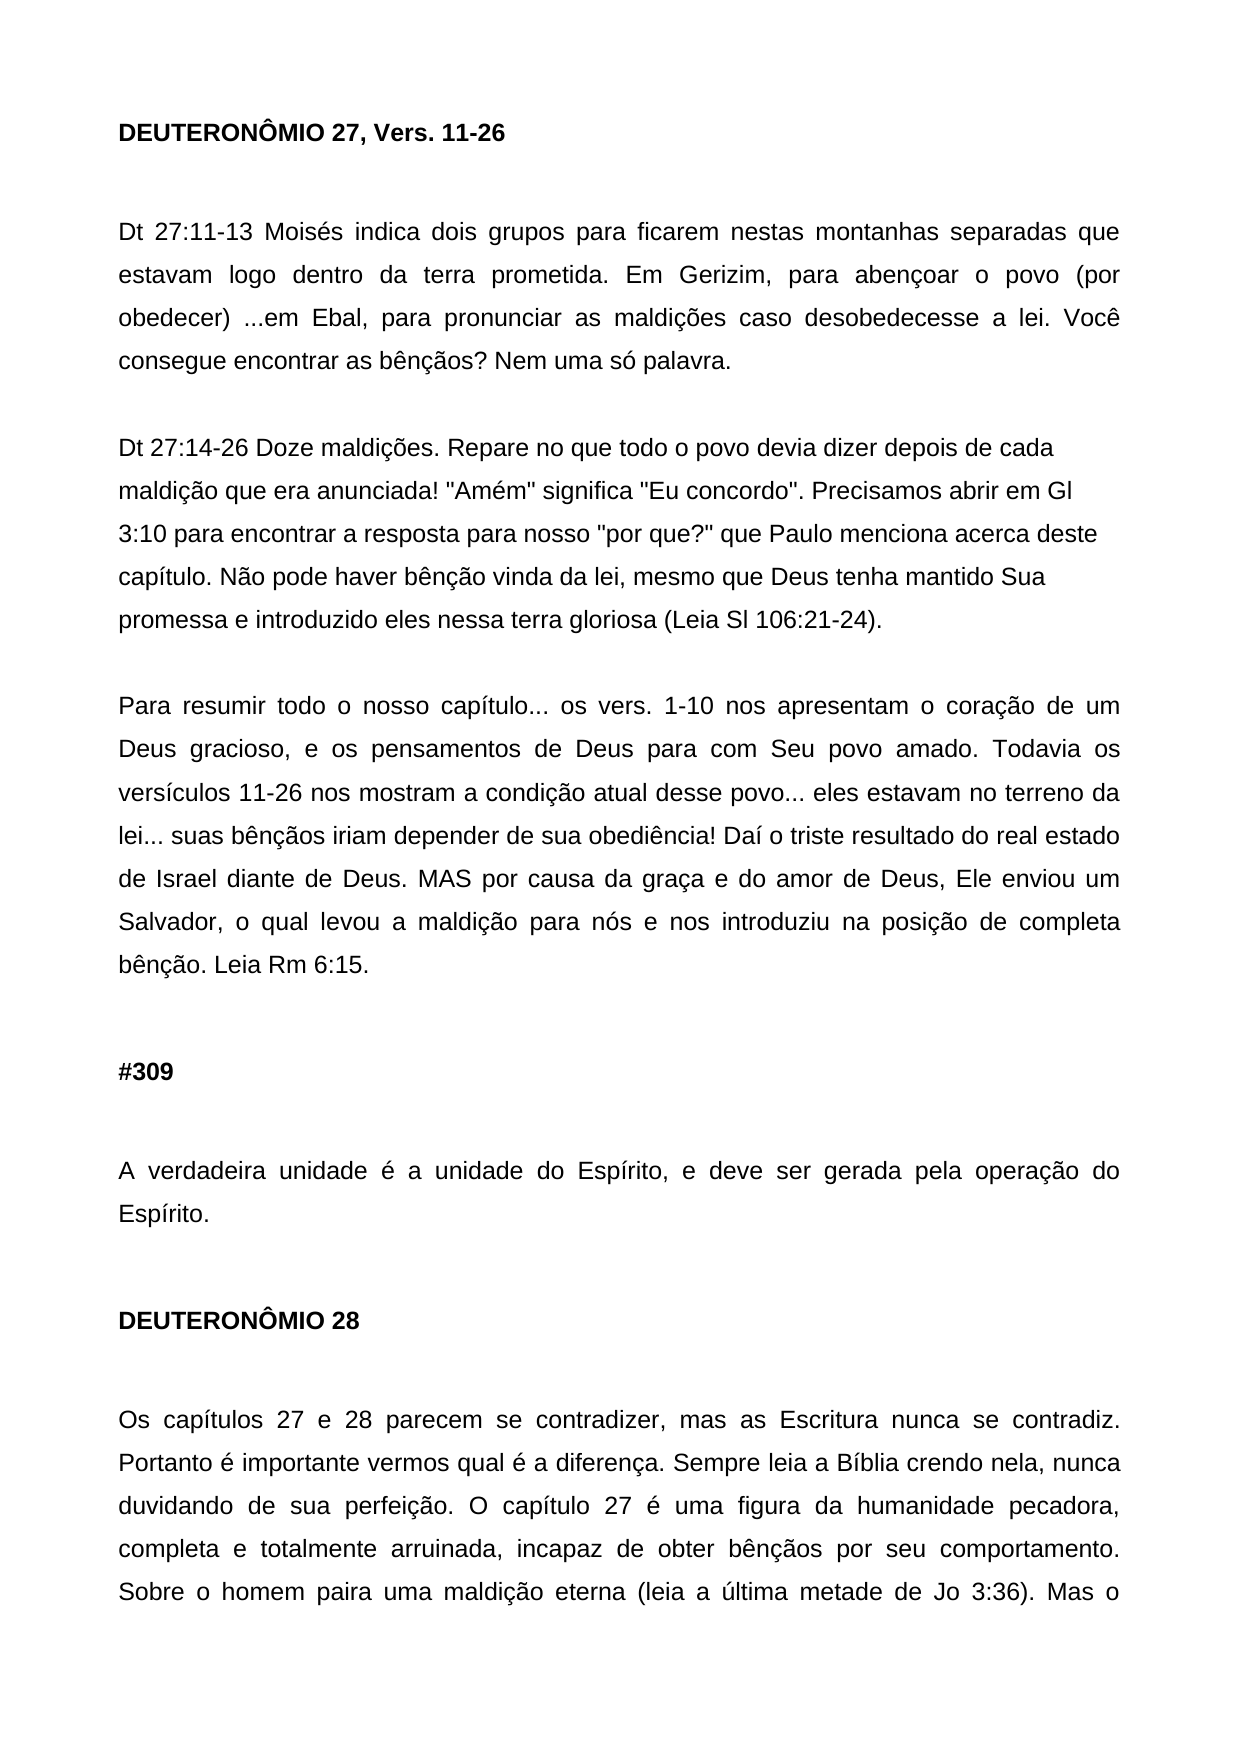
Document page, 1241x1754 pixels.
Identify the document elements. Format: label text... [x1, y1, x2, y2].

text Dt 27:11-13 Moisés indica dois grupos para ficarem nestas montanhas separadas que estavam logo dentro da terra prometida. Em Gerizim, para abençoar o povo (por obedecer) ...em Ebal, para pronunciar as maldições caso desobedecesse a lei. Você consegue encontrar as bênçãos? Nem uma só palavra. [118, 217, 1122, 375]
text Dt 27:14-26 Doze maldições. Repare no que todo o povo devia dizer depois de cada maldição que era anunciada! "Amém" significa "Eu concordo". Precisamos abrir em Gl 3:10 para encontrar a resposta para nosso "por que?" que Paulo menciona acerca deste capítulo. Não pode haver bênção vinda da lei, mesmo que Deus tenha mantido Sua promessa e introduzido eles nessa terra gloriosa (Leia Sl 106:21-24). [118, 432, 1122, 634]
subtitle DEUTERONÔMIO 27, Vers. 11-26 [118, 118, 1122, 147]
text Os capítulos 27 e 28 parecem se contradizer, mas as Escritura nunca se contradiz. Portanto é importante vermos qual é a diferença. Sempre leia a Bíblia crendo nela, nunca duvidando de sua perfeição. O capítulo 27 é uma figura da humanidade pecadora, completa e totalmente arruinada, incapaz de obter bênçãos por seu comportamento. Sobre o homem paira uma maldição eterna (leia a última metade de Jo 3:36). Mas o [118, 1405, 1122, 1606]
subtitle #309 [118, 1057, 1122, 1086]
subtitle DEUTERONÔMIO 28 [118, 1306, 1122, 1335]
text A verdadeira unidade é a unidade do Espírito, e deve ser gerada pela operação do Espírito. [118, 1156, 1122, 1228]
text Para resumir todo o nosso capítulo... os vers. 1-10 nos apresentam o coração de um Deus gracioso, e os pensamentos de Deus para com Seu povo amado. Todavia os versículos 11-26 nos mostram a condição atual desse povo... eles estavam no terreno da lei... suas bênçãos iriam depender de sua obediência! Daí o triste resultado do real estado de Israel diante de Deus. MAS por causa da graça e do amor de Deus, Ele enviou um Salvador, o qual levou a maldição para nós e nos introduziu na posição de completa bênção. Leia Rm 6:15. [118, 691, 1122, 979]
